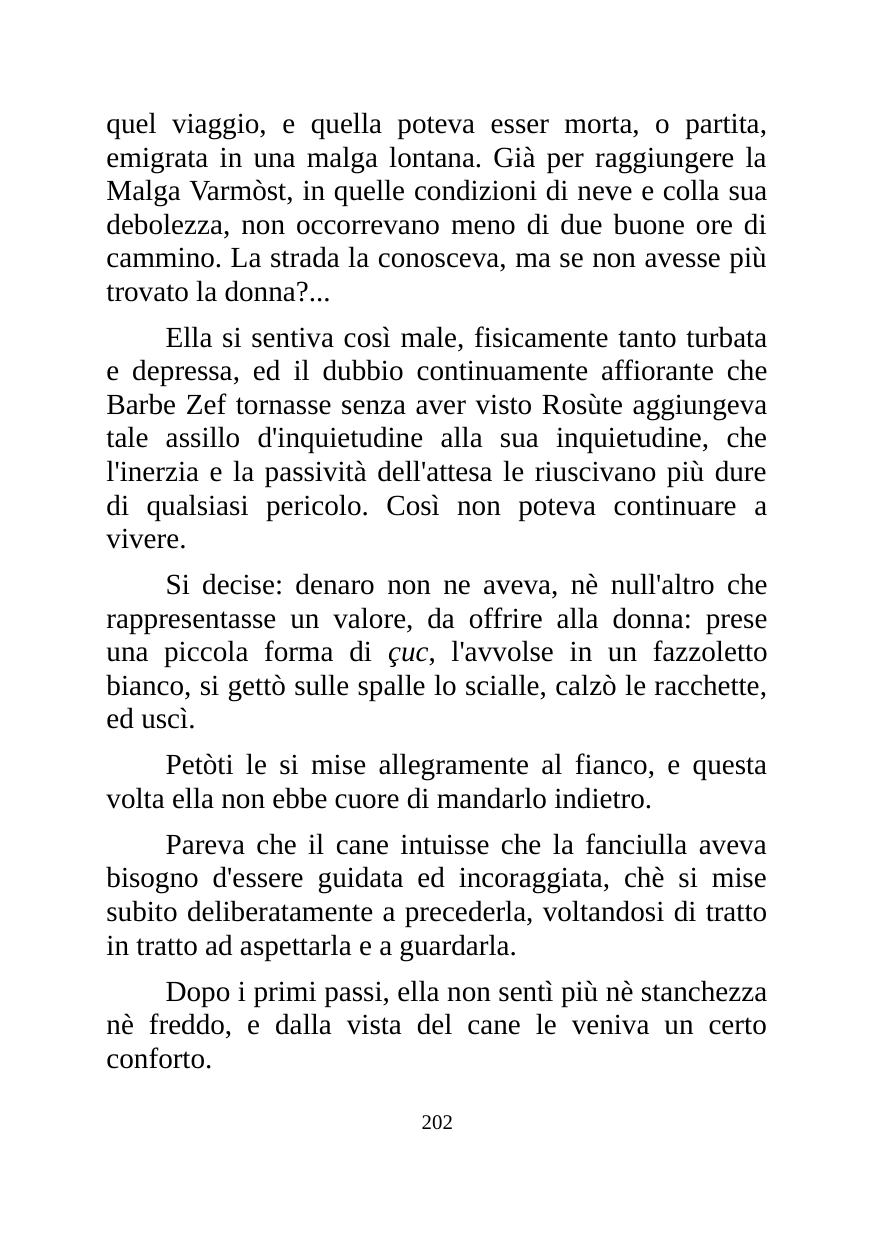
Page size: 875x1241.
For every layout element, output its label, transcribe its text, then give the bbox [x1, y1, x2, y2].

text Pareva che il cane intuisse che la fanciulla aveva bisogno d'essere guidata ed incoraggiata, chè si mise subito deliberatamente a precederla, voltandosi di tratto in tratto ad aspettarla e a guardarla. [106, 827, 768, 961]
text Dopo i primi passi, ella non sentì più nè stanchezza nè freddo, e dalla vista del cane le veniva un certo conforto. [106, 974, 768, 1074]
text quel viaggio, e quella poteva esser morta, o partita, emigrata in una malga lontana. Già per raggiungere la Malga Varmòst, in quelle condizioni di neve e colla sua debolezza, non occorrevano meno di due buone ore di cammino. La strada la conosceva, ma se non avesse più trovato la donna?... [106, 106, 768, 307]
text Petòti le si mise allegramente al fianco, e questa volta ella non ebbe cuore di mandarlo indietro. [106, 747, 768, 814]
text Si decise: denaro non ne aveva, nè null'altro che rappresentasse un valore, da offrire alla donna: prese una piccola forma di çuc, l'avvolse in un fazzoletto bianco, si gettò sulle spalle lo scialle, calzò le racchette, ed uscì. [106, 567, 768, 735]
text Ella si sentiva così male, fisicamente tanto turbata e depressa, ed il dubbio continuamente affiorante che Barbe Zef tornasse senza aver visto Rosùte aggiungeva tale assillo d'inquietudine alla sua inquietudine, che l'inerzia e la passività dell'attesa le riuscivano più dure di qualsiasi pericolo. Così non poteva continuare a vivere. [106, 320, 768, 555]
